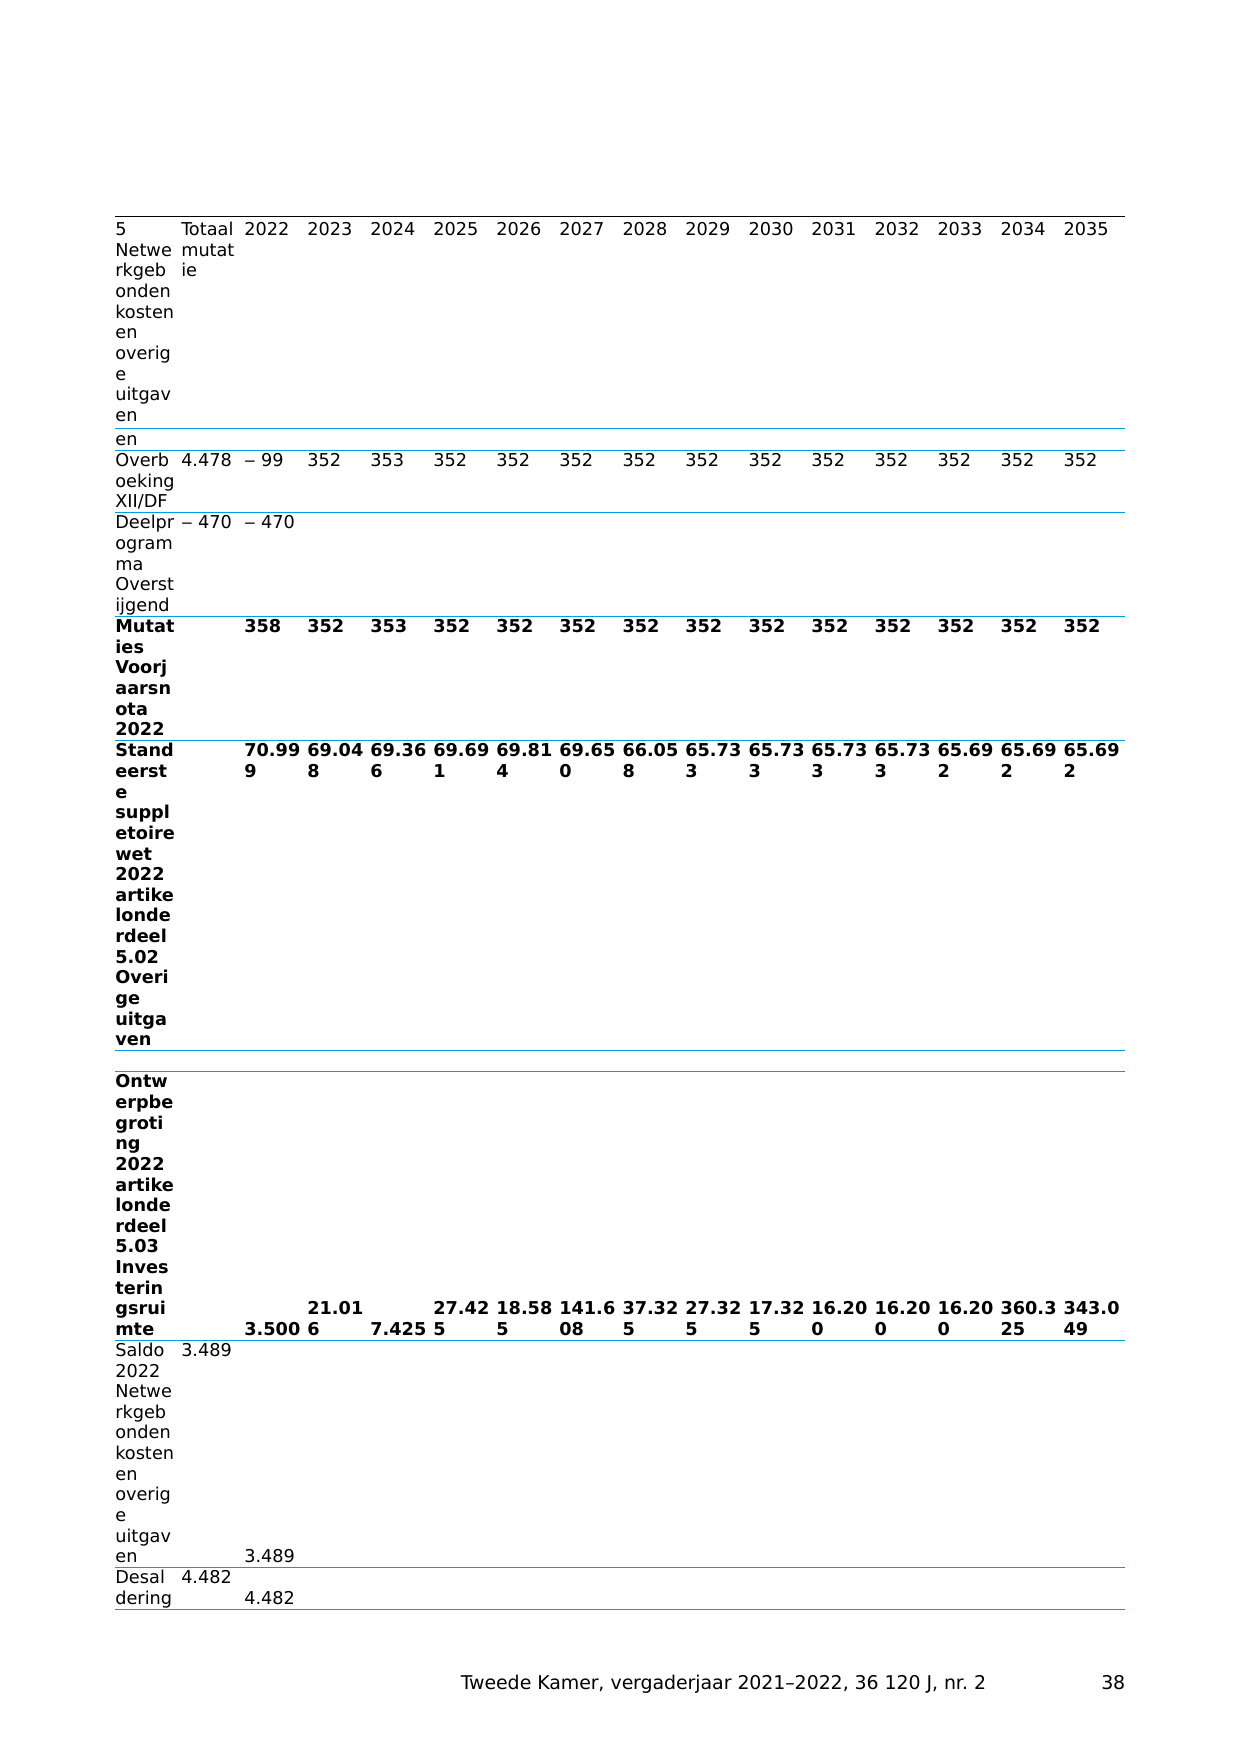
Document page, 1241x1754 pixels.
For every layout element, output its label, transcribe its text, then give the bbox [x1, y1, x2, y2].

table_cell 352 [808, 617, 871, 740]
table_cell 352 [304, 617, 367, 740]
table_cell 352 [934, 451, 997, 512]
table_cell 27.425 [430, 1072, 493, 1339]
table_cell Ontwerpbegroting 2022 artikelonderdeel 5.03 Investeringsruimte [115, 1072, 178, 1339]
table_cell 352 [808, 451, 871, 512]
table_cell [745, 1051, 808, 1071]
table_cell 352 [682, 451, 745, 512]
table_cell [871, 513, 934, 616]
table_cell [304, 1568, 367, 1609]
table_cell Deelprogramma Overstijgend [115, 513, 178, 616]
table_header Tabel 15 5 Netwerkgebonden kosten en overige uitgaven [115, 191, 1125, 216]
table_cell 352 [871, 451, 934, 512]
table_cell 5 Netwerkgebonden kosten en overige uitgaven [115, 217, 178, 428]
table_cell 352 [619, 617, 682, 740]
table_cell [178, 741, 241, 1050]
table_cell Saldo 2022 Netwerkgebonden kosten en overige uitgaven [115, 1341, 178, 1567]
table_cell [241, 1051, 304, 1071]
table_cell 16.200 [934, 1072, 997, 1339]
table_cell [304, 429, 367, 449]
table_cell 37.325 [619, 1072, 682, 1339]
table_cell 4.478 [178, 451, 241, 512]
table_cell [808, 1051, 871, 1071]
table_cell [178, 1072, 241, 1339]
table_cell [367, 1341, 430, 1567]
table_cell 352 [556, 617, 619, 740]
table_cell en [115, 429, 178, 449]
table_cell [682, 1051, 745, 1071]
table_cell [178, 1051, 241, 1071]
table_cell [745, 1568, 808, 1609]
table_cell 353 [367, 617, 430, 740]
table_cell [556, 1341, 619, 1567]
table_cell 69.048 [304, 741, 367, 1050]
table_cell [1060, 1568, 1125, 1609]
table_cell Totaal mutatie [178, 217, 241, 428]
table_cell 65.733 [745, 741, 808, 1050]
table_cell 352 [304, 451, 367, 512]
table_cell 352 [682, 617, 745, 740]
table_cell ‒ 99 [241, 451, 304, 512]
table_cell Mutaties Voorjaarsnota 2022 [115, 617, 178, 740]
table_cell [998, 1051, 1060, 1071]
table_cell [1060, 1341, 1125, 1567]
table_cell [619, 1568, 682, 1609]
table_cell 65.733 [871, 741, 934, 1050]
table_cell [619, 1341, 682, 1567]
table_cell 141.608 [556, 1072, 619, 1339]
table_cell 18.585 [493, 1072, 556, 1339]
table_cell [241, 429, 304, 449]
table_cell [556, 513, 619, 616]
table_cell [998, 429, 1060, 449]
table_cell [682, 1341, 745, 1567]
table_cell [745, 429, 808, 449]
table_cell [1060, 513, 1125, 616]
table_cell 27.325 [682, 1072, 745, 1339]
table_cell 66.058 [619, 741, 682, 1050]
table_cell 7.425 [367, 1072, 430, 1339]
table_cell [934, 429, 997, 449]
table_cell Stand eerste suppletoire wet 2022 artikelonderdeel 5.02 Overige uitgaven [115, 741, 178, 1050]
table_cell 352 [934, 617, 997, 740]
table_cell [808, 429, 871, 449]
table_cell [493, 429, 556, 449]
table_cell [430, 513, 493, 616]
table_cell 2035 [1060, 217, 1125, 428]
table_cell 352 [998, 617, 1060, 740]
table_cell [493, 1341, 556, 1567]
table_cell [998, 513, 1060, 616]
table_cell 3.500 [241, 1072, 304, 1339]
table_cell [619, 1051, 682, 1071]
table_cell 352 [556, 451, 619, 512]
table_cell [808, 513, 871, 616]
table_cell [493, 513, 556, 616]
table_cell 358 [241, 617, 304, 740]
table_cell [998, 1341, 1060, 1567]
table_cell [682, 1568, 745, 1609]
table_cell 65.733 [808, 741, 871, 1050]
table_cell [934, 1568, 997, 1609]
table_cell [493, 1051, 556, 1071]
table_cell ‒ 470 [178, 513, 241, 616]
table_cell 352 [1060, 617, 1125, 740]
table_cell 2033 [934, 217, 997, 428]
table_cell 65.692 [934, 741, 997, 1050]
table_cell [304, 513, 367, 616]
table_cell 70.999 [241, 741, 304, 1050]
table_cell 352 [998, 451, 1060, 512]
table_cell 69.650 [556, 741, 619, 1050]
table_cell [430, 1568, 493, 1609]
table_cell [1060, 1051, 1125, 1071]
table_cell 352 [493, 617, 556, 740]
table_cell 3.489 [178, 1341, 241, 1567]
table_cell [808, 1341, 871, 1567]
table_cell 2032 [871, 217, 934, 428]
table_cell Desaldering [115, 1568, 178, 1609]
table_cell [367, 429, 430, 449]
table_cell 65.692 [998, 741, 1060, 1050]
table_cell [556, 1568, 619, 1609]
table_cell [619, 513, 682, 616]
table_cell 4.482 [241, 1568, 304, 1609]
table_cell 16.200 [871, 1072, 934, 1339]
table_cell [430, 429, 493, 449]
table_cell [556, 429, 619, 449]
table_cell 352 [1060, 451, 1125, 512]
table_cell 2027 [556, 217, 619, 428]
table_cell [619, 429, 682, 449]
table_cell 2026 [493, 217, 556, 428]
table_cell [556, 1051, 619, 1071]
table_cell [430, 1051, 493, 1071]
table_cell 69.691 [430, 741, 493, 1050]
table_cell [178, 617, 241, 740]
table_cell 65.733 [682, 741, 745, 1050]
table_cell 343.049 [1060, 1072, 1125, 1339]
table_cell 3.489 [241, 1341, 304, 1567]
table_cell [1060, 429, 1125, 449]
table_cell ‒ 470 [241, 513, 304, 616]
table_cell [115, 1051, 178, 1071]
table_cell 352 [745, 617, 808, 740]
table_cell 4.482 [178, 1568, 241, 1609]
table_cell 21.016 [304, 1072, 367, 1339]
table_cell [871, 429, 934, 449]
table_cell 17.325 [745, 1072, 808, 1339]
table_cell [871, 1341, 934, 1567]
table_cell 352 [430, 451, 493, 512]
table_cell [367, 513, 430, 616]
table_cell 352 [493, 451, 556, 512]
table_cell [745, 513, 808, 616]
table_cell 2031 [808, 217, 871, 428]
table_cell 69.814 [493, 741, 556, 1050]
table_cell 352 [745, 451, 808, 512]
table_cell [430, 1341, 493, 1567]
table_cell [493, 1568, 556, 1609]
table_cell [934, 513, 997, 616]
table_cell 65.692 [1060, 741, 1125, 1050]
table_cell 352 [619, 451, 682, 512]
table_cell [304, 1341, 367, 1567]
table_cell [178, 429, 241, 449]
table_cell 2024 [367, 217, 430, 428]
table_cell 353 [367, 451, 430, 512]
table_cell [998, 1568, 1060, 1609]
table_cell Overboeking XII/DF [115, 451, 178, 512]
table_cell 352 [871, 617, 934, 740]
table_cell [367, 1051, 430, 1071]
table_cell 16.200 [808, 1072, 871, 1339]
table_cell 2030 [745, 217, 808, 428]
table_cell [682, 429, 745, 449]
table_cell 2025 [430, 217, 493, 428]
table_cell 2028 [619, 217, 682, 428]
table_cell [808, 1568, 871, 1609]
table_cell 2023 [304, 217, 367, 428]
table_cell [871, 1051, 934, 1071]
table_cell 69.366 [367, 741, 430, 1050]
table_cell 360.325 [998, 1072, 1060, 1339]
table_cell [745, 1341, 808, 1567]
table_cell [871, 1568, 934, 1609]
table_cell 2029 [682, 217, 745, 428]
table_cell 2034 [998, 217, 1060, 428]
table_cell [934, 1341, 997, 1567]
table_cell [304, 1051, 367, 1071]
table_cell [934, 1051, 997, 1071]
table_cell [367, 1568, 430, 1609]
table_cell [682, 513, 745, 616]
table_cell 352 [430, 617, 493, 740]
table_cell 2022 [241, 217, 304, 428]
